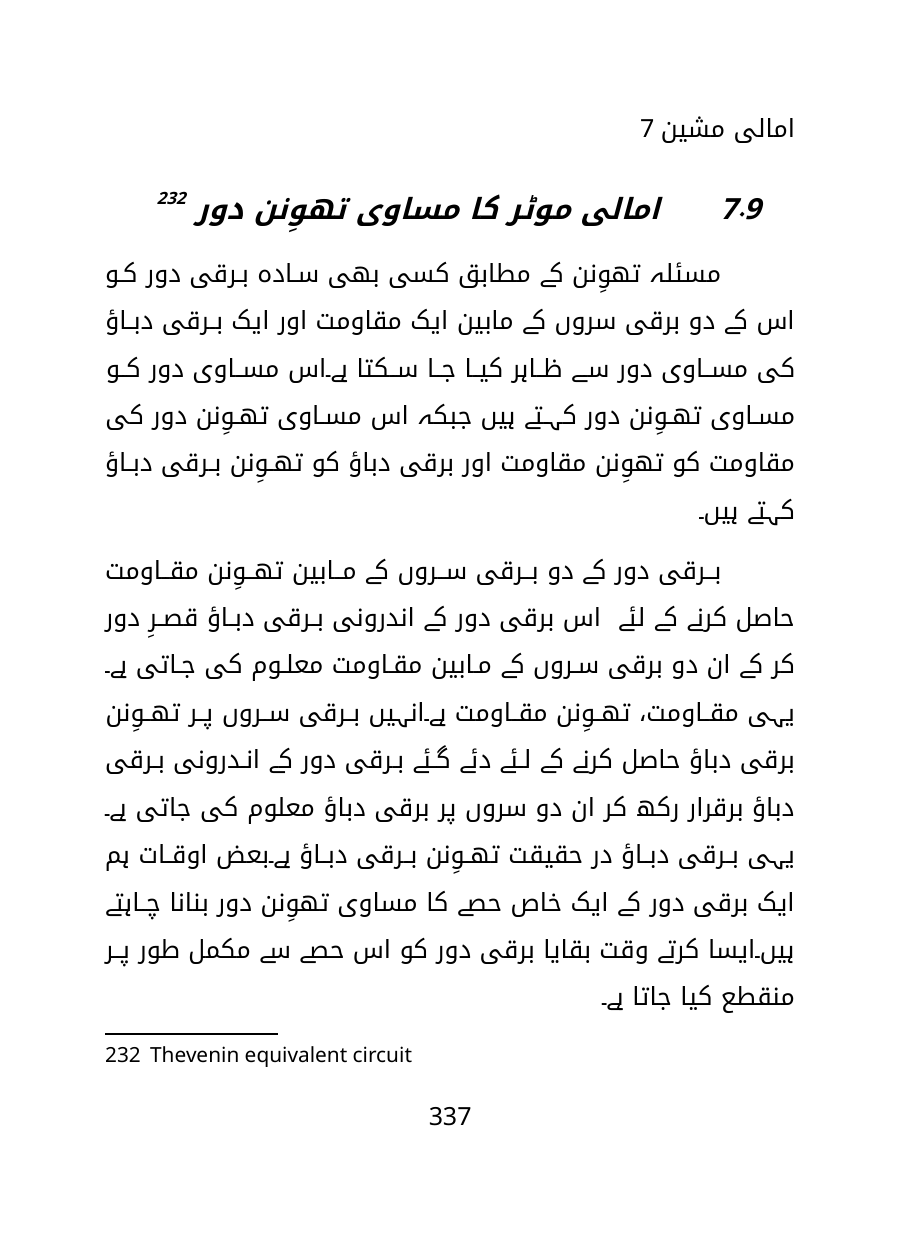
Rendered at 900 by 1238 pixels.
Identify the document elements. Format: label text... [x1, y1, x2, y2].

text مسئلہ تھوِنن کے مطابق کسی بھی سادہ برقی دور کو اس کے دو برقی سروں کے مابین ایک مقاومت اور ایک برقی دباؤ کی مساوی دور سے ظاہر کیا جا سکتا ہے۔اس مساوی دور کو مساوی تھوِنن دور کہتے ہیں جبکہ اس مساوی تھوِنن دور کی مقاومت کو تھوِنن مقاومت اور برقی دباؤ کو تھوِنن برقی دباؤ کہتے ہیں۔ [105, 250, 795, 534]
subtitle امالی موٹر کا مساوی تھوِنن دور [105, 182, 720, 238]
list Thevenin equivalent circuit [105, 1040, 795, 1068]
text برقی دور کے دو برقی سروں کے مابین تھوِنن مقاومت حاصل کرنے کے لئے اس برقی دور کے اندرونی برقی دباؤ قصرِ دور کر کے ان دو برقی سروں کے مابین مقاومت معلوم کی جاتی ہے۔یہی مقاومت، تھوِنن مقاومت ہے۔انہیں برقی سروں پر تھوِنن برقی دباؤ حاصل کرنے کے لئے دئے گئے برقی دور کے اندرونی برقی دباؤ برقرار رکھ کر ان دو سروں پر برقی دباؤ معلوم کی جاتی ہے۔ یہی برقی دباؤ در حقیقت تھوِنن برقی دباؤ ہے۔بعض اوقات ہم ایک برقی دور کے ایک خاص حصے کا مساوی تھوِنن دور بنانا چاہتے ہیں۔ایسا کرتے وقت بقایا برقی دور کو اس حصے سے مکمل طور پر منقطع کیا جاتا ہے۔ [105, 547, 795, 1021]
